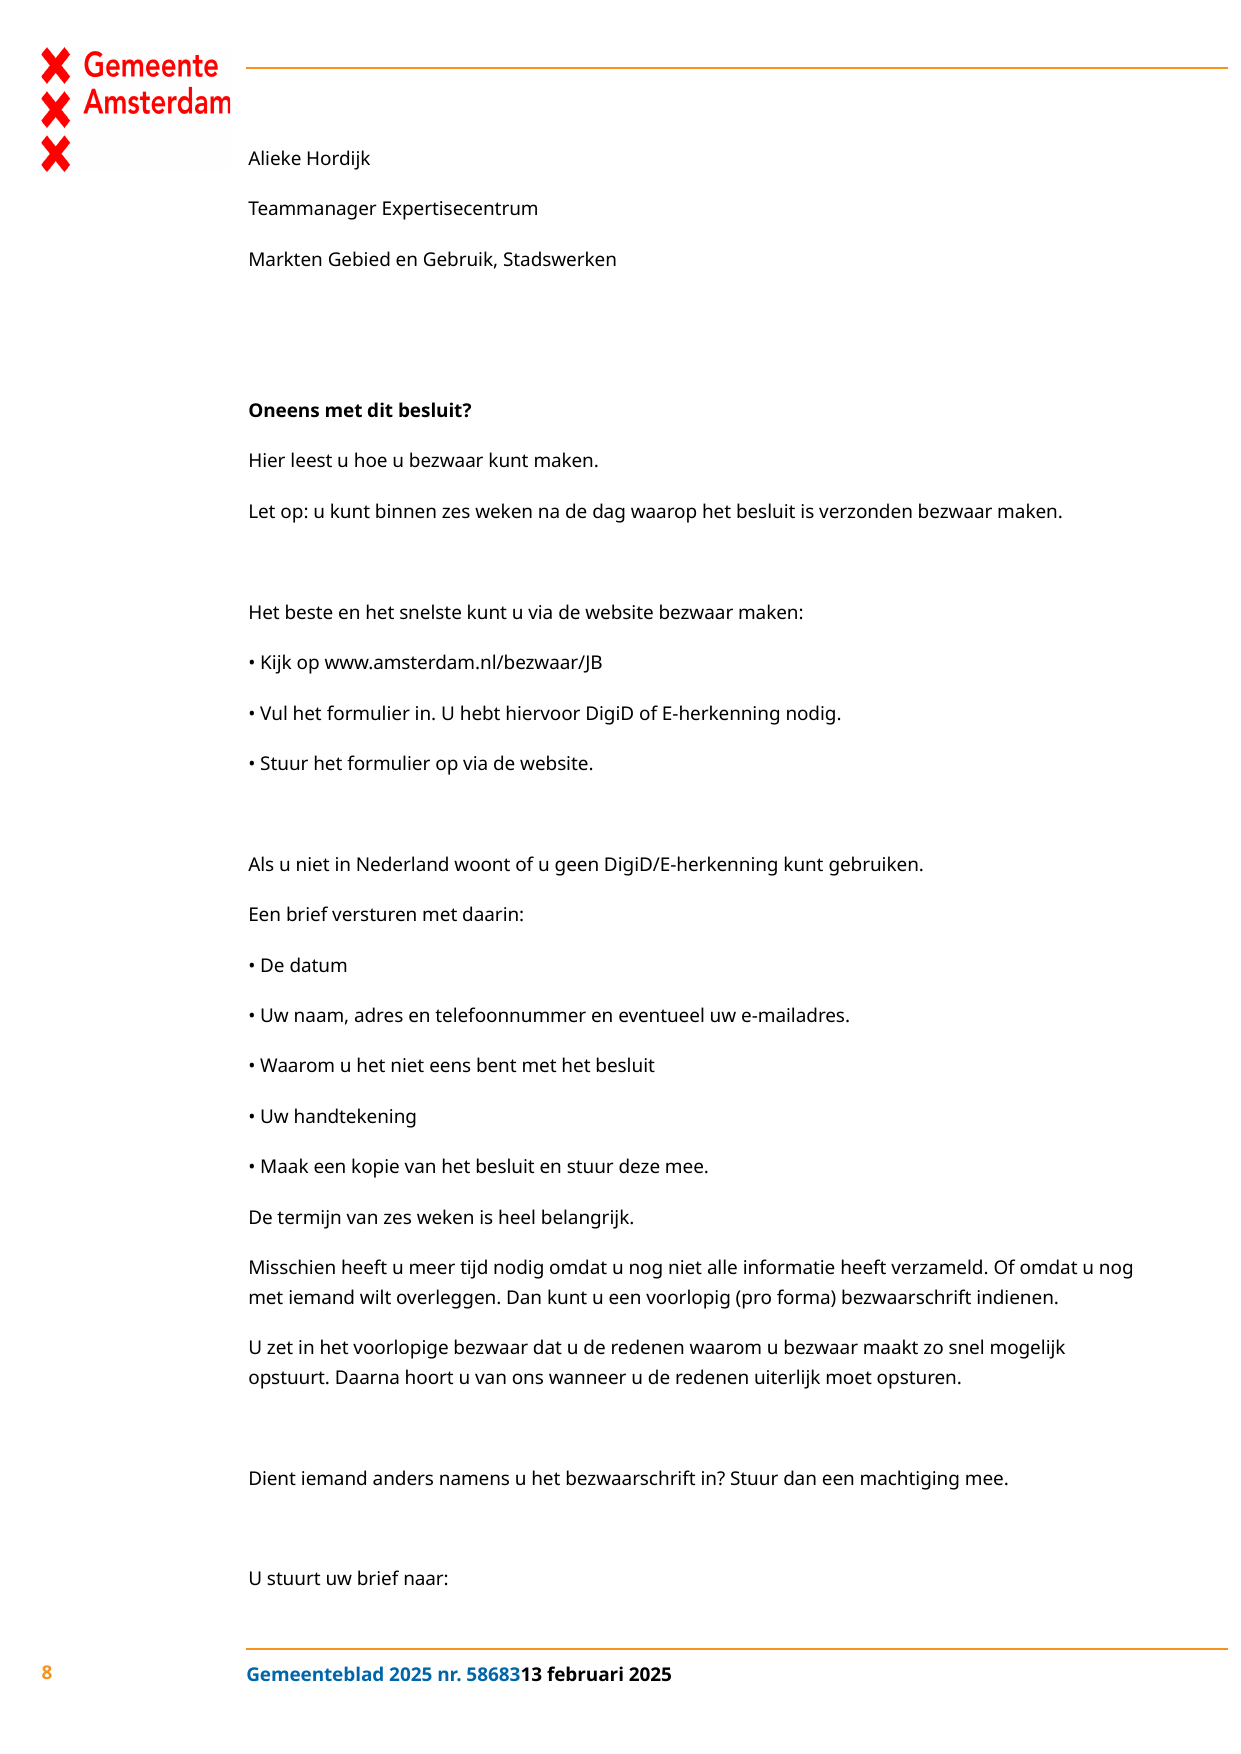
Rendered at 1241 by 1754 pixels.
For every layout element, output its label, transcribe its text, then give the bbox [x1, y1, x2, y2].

text Een brief versturen met daarin: [248, 901, 1152, 927]
text • Uw naam, adres en telefoonnummer en eventueel uw e-mailadres. [248, 1002, 1152, 1028]
text Let op: u kunt binnen zes weken na de dag waarop het besluit is verzonden bezwaar maken. [248, 498, 1152, 524]
text • Vul het formulier in. U hebt hiervoor DigiD of E-herkenning nodig. [248, 700, 1152, 726]
text Teammanager Expertisecentrum [248, 196, 1152, 221]
text • Maak een kopie van het besluit en stuur deze mee. [248, 1153, 1152, 1179]
text U zet in het voorlopige bezwaar dat u de redenen waarom u bezwaar maakt zo snel mogelijk opstuurt. Daarna hoort u van ons wanneer u de redenen uiterlijk moet opsturen. [248, 1334, 1152, 1390]
text Oneens met dit besluit? [248, 397, 1152, 423]
text U stuurt uw brief naar: [248, 1566, 1152, 1591]
text • De datum [248, 952, 1152, 978]
text • Waarom u het niet eens bent met het besluit [248, 1053, 1152, 1078]
text • Stuur het formulier op via de website. [248, 750, 1152, 776]
picture [41, 47, 231, 172]
text • Kijk op www.amsterdam.nl/bezwaar/JB [248, 649, 1152, 675]
text Als u niet in Nederland woont of u geen DigiD/E-herkenning kunt gebruiken. [248, 851, 1152, 877]
text Alieke Hordijk [248, 145, 1152, 171]
text Misschien heeft u meer tijd nodig omdat u nog niet alle informatie heeft verzameld. Of omdat u nog met iemand wilt overleggen. Dan kunt u een voorlopig (pro forma) bezwaarschrift indienen. [248, 1254, 1152, 1310]
text • Uw handtekening [248, 1103, 1152, 1129]
text Markten Gebied en Gebruik, Stadswerken [248, 246, 1152, 272]
text De termijn van zes weken is heel belangrijk. [248, 1204, 1152, 1230]
text Dient iemand anders namens u het bezwaarschrift in? Stuur dan een machtiging mee. [248, 1465, 1152, 1491]
text Het beste en het snelste kunt u via de website bezwaar maken: [248, 599, 1152, 625]
text Hier leest u hoe u bezwaar kunt maken. [248, 448, 1152, 473]
